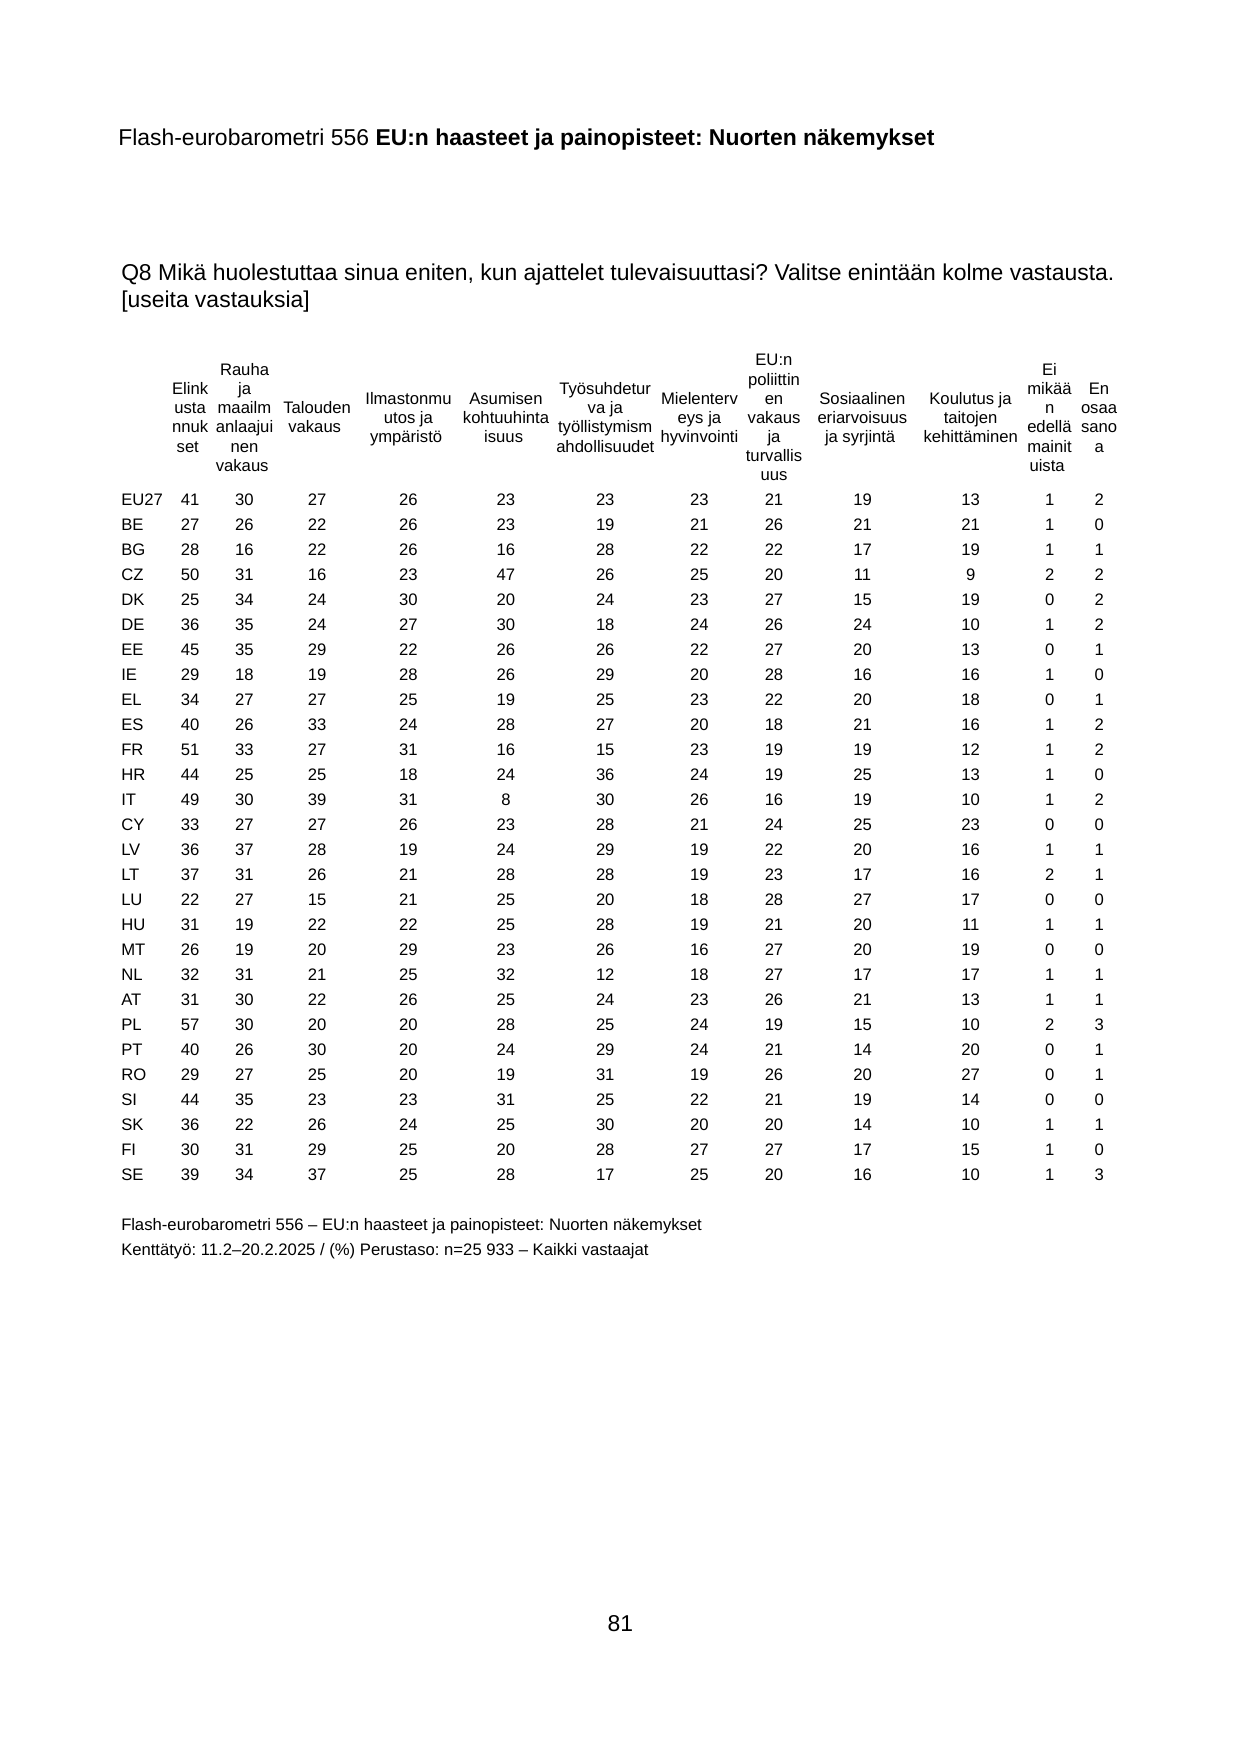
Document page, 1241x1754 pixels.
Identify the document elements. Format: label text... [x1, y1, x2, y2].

table_cell 19 [918, 537, 1023, 562]
table_cell 20 [806, 1062, 918, 1087]
table_cell 19 [741, 737, 806, 762]
table_cell 33 [167, 812, 212, 837]
table_cell 25 [276, 762, 358, 787]
table_cell 34 [213, 587, 276, 612]
table_cell 19 [658, 1062, 741, 1087]
table_cell 1 [1023, 912, 1076, 937]
table_cell 15 [276, 887, 358, 912]
table_cell 27 [276, 812, 358, 837]
table_cell 11 [918, 912, 1023, 937]
table_cell 19 [459, 1062, 553, 1087]
table_cell 10 [918, 1112, 1023, 1137]
table_cell IT [118, 787, 167, 812]
table_cell 2 [1023, 862, 1076, 887]
table_cell Rauha ja maailmanlaajuinen vakaus [213, 347, 276, 487]
table_cell 27 [358, 612, 459, 637]
table_cell [118, 315, 167, 347]
table_cell 23 [918, 812, 1023, 837]
table_cell 39 [276, 787, 358, 812]
table_cell 27 [741, 1137, 806, 1162]
table_cell 16 [806, 662, 918, 687]
table_cell HU [118, 912, 167, 937]
table_cell 1 [1023, 712, 1076, 737]
table_cell 20 [358, 1012, 459, 1037]
table_cell 27 [276, 487, 358, 512]
table_cell 25 [358, 687, 459, 712]
table_cell 27 [213, 687, 276, 712]
table_cell [741, 1187, 806, 1212]
table_cell 19 [276, 662, 358, 687]
table_cell 39 [167, 1162, 212, 1187]
table_cell 16 [213, 537, 276, 562]
table_cell 1 [1023, 487, 1076, 512]
table_cell 0 [1023, 887, 1076, 912]
table_cell 28 [459, 1012, 553, 1037]
table_cell 1 [1076, 987, 1122, 1012]
table_cell 26 [213, 512, 276, 537]
table_cell 36 [167, 837, 212, 862]
table_cell 1 [1076, 687, 1122, 712]
table_cell 27 [213, 812, 276, 837]
table_cell 28 [553, 537, 657, 562]
table_cell 23 [658, 587, 741, 612]
table_cell 26 [213, 712, 276, 737]
table_cell [1076, 1187, 1122, 1212]
table_cell PT [118, 1037, 167, 1062]
table_cell 1 [1076, 962, 1122, 987]
table_cell 35 [213, 1087, 276, 1112]
table_cell 19 [806, 487, 918, 512]
table_cell 27 [276, 687, 358, 712]
table_cell 0 [1023, 1037, 1076, 1062]
table_cell 25 [553, 1087, 657, 1112]
table_cell 2 [1076, 487, 1122, 512]
table_cell 1 [1023, 1137, 1076, 1162]
table_cell 29 [553, 662, 657, 687]
table_cell 27 [658, 1137, 741, 1162]
table_cell 2 [1023, 562, 1076, 587]
table_cell [459, 315, 553, 347]
table_cell 29 [276, 1137, 358, 1162]
table_cell 29 [358, 937, 459, 962]
table_cell 32 [167, 962, 212, 987]
table_cell 21 [358, 862, 459, 887]
table_cell BG [118, 537, 167, 562]
table_cell 2 [1023, 1012, 1076, 1037]
table_cell 57 [167, 1012, 212, 1037]
table_cell 24 [276, 587, 358, 612]
table_cell 2 [1076, 787, 1122, 812]
table_cell 28 [741, 662, 806, 687]
table_cell BE [118, 512, 167, 537]
table_cell 27 [276, 737, 358, 762]
table_cell 20 [459, 587, 553, 612]
table_cell 37 [213, 837, 276, 862]
table_cell 22 [658, 537, 741, 562]
table_cell 25 [358, 1137, 459, 1162]
table_cell 0 [1076, 937, 1122, 962]
table_cell NL [118, 962, 167, 987]
table_cell 1 [1023, 737, 1076, 762]
table_cell 20 [658, 662, 741, 687]
table_cell 19 [658, 912, 741, 937]
table_cell 26 [358, 487, 459, 512]
table_cell [658, 1187, 741, 1212]
table_cell 1 [1023, 612, 1076, 637]
table_cell 27 [213, 887, 276, 912]
table_cell 19 [918, 587, 1023, 612]
table_cell 23 [553, 487, 657, 512]
table_cell 21 [741, 912, 806, 937]
table_cell 28 [553, 1137, 657, 1162]
table_cell 31 [213, 962, 276, 987]
table_cell 0 [1023, 937, 1076, 962]
table_cell 28 [553, 812, 657, 837]
table_cell HR [118, 762, 167, 787]
table_cell 40 [167, 712, 212, 737]
table_cell 13 [918, 487, 1023, 512]
table_cell Asumisen kohtuuhintaisuus [459, 347, 553, 487]
table_cell 30 [213, 787, 276, 812]
table_cell 26 [741, 987, 806, 1012]
table_cell 30 [358, 587, 459, 612]
table_cell 27 [918, 1062, 1023, 1087]
table_cell 25 [276, 1062, 358, 1087]
table_cell 21 [806, 987, 918, 1012]
table_cell 30 [276, 1037, 358, 1062]
table_cell 13 [918, 637, 1023, 662]
table_cell 23 [459, 512, 553, 537]
table_cell 24 [658, 1037, 741, 1062]
table_cell 21 [741, 1087, 806, 1112]
table_cell [1076, 315, 1122, 347]
table_cell 25 [459, 1112, 553, 1137]
table_cell 29 [167, 1062, 212, 1087]
table_cell 26 [553, 637, 657, 662]
table_cell 18 [358, 762, 459, 787]
table_cell 21 [918, 512, 1023, 537]
table_cell 37 [276, 1162, 358, 1187]
table_cell 19 [806, 787, 918, 812]
table_cell SE [118, 1162, 167, 1187]
table_cell 44 [167, 762, 212, 787]
table_cell 0 [1023, 1062, 1076, 1087]
table_cell 20 [806, 687, 918, 712]
table_cell DE [118, 612, 167, 637]
table_cell RO [118, 1062, 167, 1087]
table_cell 26 [358, 987, 459, 1012]
table_cell 18 [658, 887, 741, 912]
table_cell 26 [553, 937, 657, 962]
table_cell 28 [358, 662, 459, 687]
table_cell 20 [806, 837, 918, 862]
table_cell 31 [213, 1137, 276, 1162]
table_header Q8 Mikä huolestuttaa sinua eniten, kun ajattelet tulevaisuuttasi? Valitse enintään kolme vastausta. [useita vastauksia] [118, 256, 1122, 315]
table_cell 24 [741, 812, 806, 837]
table_cell Työsuhdeturva ja työllistymismahdollisuudet [553, 347, 657, 487]
table_cell 19 [806, 1087, 918, 1112]
table_cell 16 [658, 937, 741, 962]
table_cell 27 [741, 587, 806, 612]
table_cell 19 [213, 937, 276, 962]
table_cell 20 [806, 637, 918, 662]
table_cell [358, 315, 459, 347]
table_cell LT [118, 862, 167, 887]
table_cell 28 [459, 712, 553, 737]
table_cell 16 [918, 712, 1023, 737]
table_cell [918, 315, 1023, 347]
table_cell 20 [741, 562, 806, 587]
table_cell 15 [553, 737, 657, 762]
table_cell 31 [213, 862, 276, 887]
table_cell 22 [658, 637, 741, 662]
table_cell Flash-eurobarometri 556 – EU:n haasteet ja painopisteet: Nuorten näkemykset [118, 1212, 1122, 1237]
table_cell 20 [741, 1112, 806, 1137]
table_cell 27 [741, 637, 806, 662]
table_cell [118, 347, 167, 487]
table_cell 1 [1023, 987, 1076, 1012]
table_cell 21 [658, 812, 741, 837]
table_cell En osaa sanoa [1076, 347, 1122, 487]
table_cell 12 [918, 737, 1023, 762]
table_cell EL [118, 687, 167, 712]
table_cell 36 [553, 762, 657, 787]
table_cell Sosiaalinen eriarvoisuus ja syrjintä [806, 347, 918, 487]
table_cell 36 [167, 1112, 212, 1137]
table_cell EU27 [118, 487, 167, 512]
table_cell 22 [167, 887, 212, 912]
table_cell 14 [806, 1037, 918, 1062]
table_cell [459, 1187, 553, 1212]
table_cell [1023, 1187, 1076, 1212]
table_cell 0 [1076, 662, 1122, 687]
table_cell 1 [1076, 862, 1122, 887]
table_cell 23 [276, 1087, 358, 1112]
table_cell 26 [358, 512, 459, 537]
table_cell 25 [658, 1162, 741, 1187]
table_cell 19 [553, 512, 657, 537]
table_cell AT [118, 987, 167, 1012]
table_cell [276, 315, 358, 347]
table_cell [553, 315, 657, 347]
table_cell 24 [358, 712, 459, 737]
table_cell [118, 1187, 167, 1212]
table_cell 26 [459, 662, 553, 687]
table_cell SK [118, 1112, 167, 1137]
table_cell 1 [1076, 837, 1122, 862]
table_cell 22 [741, 537, 806, 562]
table_cell 24 [459, 762, 553, 787]
table_cell 22 [276, 537, 358, 562]
table_cell 0 [1023, 1087, 1076, 1112]
table_cell 23 [459, 487, 553, 512]
table_cell 19 [213, 912, 276, 937]
table_cell FR [118, 737, 167, 762]
table_cell 1 [1076, 537, 1122, 562]
table_cell 24 [358, 1112, 459, 1137]
table_cell 21 [741, 1037, 806, 1062]
table_cell 27 [741, 962, 806, 987]
table_cell 28 [741, 887, 806, 912]
table_cell 1 [1023, 837, 1076, 862]
table_cell 20 [276, 937, 358, 962]
table_cell 24 [459, 1037, 553, 1062]
table_cell 0 [1076, 1137, 1122, 1162]
table_cell 13 [918, 762, 1023, 787]
table_cell 21 [358, 887, 459, 912]
table_cell 28 [276, 837, 358, 862]
table_cell 19 [658, 862, 741, 887]
table_cell 20 [658, 1112, 741, 1137]
table_cell 19 [806, 737, 918, 762]
table_cell 26 [358, 812, 459, 837]
table_cell 22 [276, 512, 358, 537]
table_cell 28 [553, 862, 657, 887]
table_cell EU:n poliittinen vakaus ja turvallisuus [741, 347, 806, 487]
table_cell [553, 1187, 657, 1212]
table_cell 26 [167, 937, 212, 962]
table_cell 44 [167, 1087, 212, 1112]
table_cell 1 [1023, 1112, 1076, 1137]
table_cell 25 [213, 762, 276, 787]
table_cell 1 [1023, 762, 1076, 787]
table_cell 9 [918, 562, 1023, 587]
table_cell 22 [658, 1087, 741, 1112]
table_cell 0 [1023, 637, 1076, 662]
table_cell 34 [167, 687, 212, 712]
table_cell 1 [1076, 1062, 1122, 1087]
table_cell 36 [167, 612, 212, 637]
table_cell SI [118, 1087, 167, 1112]
table_cell 29 [553, 1037, 657, 1062]
table_cell 30 [459, 612, 553, 637]
table_cell 29 [553, 837, 657, 862]
table_cell 31 [167, 987, 212, 1012]
table_cell 16 [276, 562, 358, 587]
table_cell 3 [1076, 1012, 1122, 1037]
table_cell 26 [741, 612, 806, 637]
table_cell 24 [553, 587, 657, 612]
table_cell 31 [358, 787, 459, 812]
table_cell 0 [1076, 812, 1122, 837]
table_cell 2 [1076, 562, 1122, 587]
table_cell 47 [459, 562, 553, 587]
table_cell 21 [806, 712, 918, 737]
table_cell [741, 315, 806, 347]
table_cell 33 [213, 737, 276, 762]
table_cell 18 [918, 687, 1023, 712]
table_cell 17 [806, 537, 918, 562]
table_cell 15 [806, 1012, 918, 1037]
table_cell 18 [741, 712, 806, 737]
table_cell 15 [806, 587, 918, 612]
table_cell 26 [276, 1112, 358, 1137]
table_cell DK [118, 587, 167, 612]
table_cell 25 [358, 1162, 459, 1187]
table_cell 27 [553, 712, 657, 737]
table_cell 23 [658, 737, 741, 762]
table_cell 22 [741, 837, 806, 862]
table_cell 23 [358, 1087, 459, 1112]
table_cell [167, 1187, 212, 1212]
table_cell 24 [806, 612, 918, 637]
table_cell 25 [459, 912, 553, 937]
table_cell 24 [658, 1012, 741, 1037]
table_cell [213, 1187, 276, 1212]
table_cell 16 [806, 1162, 918, 1187]
table_cell 10 [918, 1012, 1023, 1037]
table_cell 16 [741, 787, 806, 812]
table_cell 26 [459, 637, 553, 662]
table_cell 30 [167, 1137, 212, 1162]
table_cell 27 [741, 937, 806, 962]
table_cell [918, 1187, 1023, 1212]
table_cell 17 [806, 1137, 918, 1162]
table_cell 19 [459, 687, 553, 712]
table_cell 20 [658, 712, 741, 737]
table_cell 20 [918, 1037, 1023, 1062]
table_cell [358, 1187, 459, 1212]
table_cell 27 [806, 887, 918, 912]
table_cell 27 [213, 1062, 276, 1087]
table_cell CZ [118, 562, 167, 587]
table_cell 20 [276, 1012, 358, 1037]
table_cell [1023, 315, 1076, 347]
table_cell [806, 1187, 918, 1212]
table_cell 30 [213, 1012, 276, 1037]
table_cell 35 [213, 637, 276, 662]
table_cell 13 [918, 987, 1023, 1012]
table_cell Elinkustannukset [167, 347, 212, 487]
table_cell 25 [553, 1012, 657, 1037]
table_cell 35 [213, 612, 276, 637]
table_cell 19 [741, 1012, 806, 1037]
table_cell 51 [167, 737, 212, 762]
table_cell Mielenterveys ja hyvinvointi [658, 347, 741, 487]
table_cell 25 [167, 587, 212, 612]
table_cell 10 [918, 1162, 1023, 1187]
table_cell 2 [1076, 587, 1122, 612]
table_cell 21 [276, 962, 358, 987]
table_cell 22 [358, 637, 459, 662]
table_cell 1 [1023, 662, 1076, 687]
table_cell 32 [459, 962, 553, 987]
table_cell 30 [553, 787, 657, 812]
table_cell FI [118, 1137, 167, 1162]
table_cell EE [118, 637, 167, 662]
table_cell 25 [658, 562, 741, 587]
table_cell 1 [1023, 1162, 1076, 1187]
table_cell 18 [658, 962, 741, 987]
table_cell 21 [741, 487, 806, 512]
table_cell 26 [553, 562, 657, 587]
table_cell 23 [358, 562, 459, 587]
table_cell 22 [276, 912, 358, 937]
table_cell 22 [213, 1112, 276, 1137]
table_cell 30 [553, 1112, 657, 1137]
table_cell 22 [358, 912, 459, 937]
table_cell 1 [1076, 912, 1122, 937]
table_cell 26 [741, 1062, 806, 1087]
table_cell 41 [167, 487, 212, 512]
table_cell 31 [358, 737, 459, 762]
table_cell 25 [358, 962, 459, 987]
table_cell 33 [276, 712, 358, 737]
table_cell 1 [1076, 1037, 1122, 1062]
table_cell 8 [459, 787, 553, 812]
table_cell 1 [1023, 537, 1076, 562]
table_cell 20 [358, 1037, 459, 1062]
table_cell 0 [1076, 887, 1122, 912]
table_cell [167, 315, 212, 347]
table_cell 22 [276, 987, 358, 1012]
table_cell 16 [918, 862, 1023, 887]
table_cell 18 [213, 662, 276, 687]
table_cell 26 [213, 1037, 276, 1062]
table_cell 45 [167, 637, 212, 662]
table_cell 23 [459, 937, 553, 962]
table_cell 25 [553, 687, 657, 712]
table_cell 23 [741, 862, 806, 887]
table_cell 22 [741, 687, 806, 712]
table_cell 28 [459, 862, 553, 887]
table_cell 16 [459, 537, 553, 562]
table_cell 34 [213, 1162, 276, 1187]
table_cell 14 [806, 1112, 918, 1137]
table_cell 30 [213, 987, 276, 1012]
table_cell [213, 315, 276, 347]
table_cell 24 [459, 837, 553, 862]
table_cell PL [118, 1012, 167, 1037]
table_cell 1 [1023, 962, 1076, 987]
table_cell IE [118, 662, 167, 687]
table_cell 18 [553, 612, 657, 637]
table_cell 23 [658, 687, 741, 712]
table_cell 20 [806, 912, 918, 937]
table_cell 28 [553, 912, 657, 937]
table_cell 17 [806, 962, 918, 987]
table_cell LV [118, 837, 167, 862]
table_cell 0 [1076, 512, 1122, 537]
table_cell 17 [553, 1162, 657, 1187]
table_cell 20 [806, 937, 918, 962]
table_cell 2 [1076, 612, 1122, 637]
table_cell 2 [1076, 737, 1122, 762]
table_cell 17 [918, 887, 1023, 912]
table_cell 31 [167, 912, 212, 937]
table_cell 23 [658, 987, 741, 1012]
table_cell 3 [1076, 1162, 1122, 1187]
table_cell 19 [741, 762, 806, 787]
table_cell Kenttätyö: 11.2–20.2.2025 / (%) Perustaso: n=25 933 – Kaikki vastaajat [118, 1237, 1122, 1262]
table_cell 29 [167, 662, 212, 687]
table_cell 23 [459, 812, 553, 837]
table_cell 17 [806, 862, 918, 887]
table_cell 15 [918, 1137, 1023, 1162]
table_cell 23 [658, 487, 741, 512]
table_cell 27 [167, 512, 212, 537]
table_cell 19 [658, 837, 741, 862]
table_cell 37 [167, 862, 212, 887]
table_cell 0 [1023, 812, 1076, 837]
table_cell 24 [658, 762, 741, 787]
table_cell 28 [167, 537, 212, 562]
table_cell 0 [1023, 587, 1076, 612]
table_cell Ilmastonmuutos ja ympäristö [358, 347, 459, 487]
table_cell [276, 1187, 358, 1212]
table_cell 2 [1076, 712, 1122, 737]
table_cell 0 [1076, 1087, 1122, 1112]
table_cell 25 [459, 887, 553, 912]
table_cell 31 [459, 1087, 553, 1112]
table_cell 1 [1076, 637, 1122, 662]
table_cell 20 [741, 1162, 806, 1187]
table_cell 14 [918, 1087, 1023, 1112]
table_cell 25 [806, 812, 918, 837]
table_cell 24 [276, 612, 358, 637]
table_cell 26 [658, 787, 741, 812]
table_cell 1 [1023, 787, 1076, 812]
table_cell 21 [658, 512, 741, 537]
table_cell 50 [167, 562, 212, 587]
table_cell 26 [276, 862, 358, 887]
table_cell LU [118, 887, 167, 912]
table_cell 0 [1076, 762, 1122, 787]
table_cell 21 [806, 512, 918, 537]
table_cell 30 [213, 487, 276, 512]
table_cell 20 [358, 1062, 459, 1087]
table_cell [658, 315, 741, 347]
table_cell Talouden vakaus [276, 347, 358, 487]
table_cell [806, 315, 918, 347]
table_cell 29 [276, 637, 358, 662]
table_cell 26 [741, 512, 806, 537]
table_cell 12 [553, 962, 657, 987]
table_cell ES [118, 712, 167, 737]
table_cell Koulutus ja taitojen kehittäminen [918, 347, 1023, 487]
table_cell 20 [459, 1137, 553, 1162]
table_cell CY [118, 812, 167, 837]
table_cell 31 [213, 562, 276, 587]
table_cell 11 [806, 562, 918, 587]
table_cell 17 [918, 962, 1023, 987]
table_cell 16 [918, 662, 1023, 687]
table_cell 40 [167, 1037, 212, 1062]
table_cell 10 [918, 612, 1023, 637]
table_cell 1 [1023, 512, 1076, 537]
table_cell 28 [459, 1162, 553, 1187]
table_cell 25 [806, 762, 918, 787]
table_cell 0 [1023, 687, 1076, 712]
table_cell 10 [918, 787, 1023, 812]
table_cell 19 [918, 937, 1023, 962]
table_cell MT [118, 937, 167, 962]
table_cell 16 [918, 837, 1023, 862]
table_cell 20 [553, 887, 657, 912]
table_cell 19 [358, 837, 459, 862]
table_cell 25 [459, 987, 553, 1012]
table_cell 24 [553, 987, 657, 1012]
table_cell 49 [167, 787, 212, 812]
table_cell Ei mikään edellä mainituista [1023, 347, 1076, 487]
table_cell 31 [553, 1062, 657, 1087]
table_cell 1 [1076, 1112, 1122, 1137]
table_cell 16 [459, 737, 553, 762]
table_cell 24 [658, 612, 741, 637]
table_cell 26 [358, 537, 459, 562]
